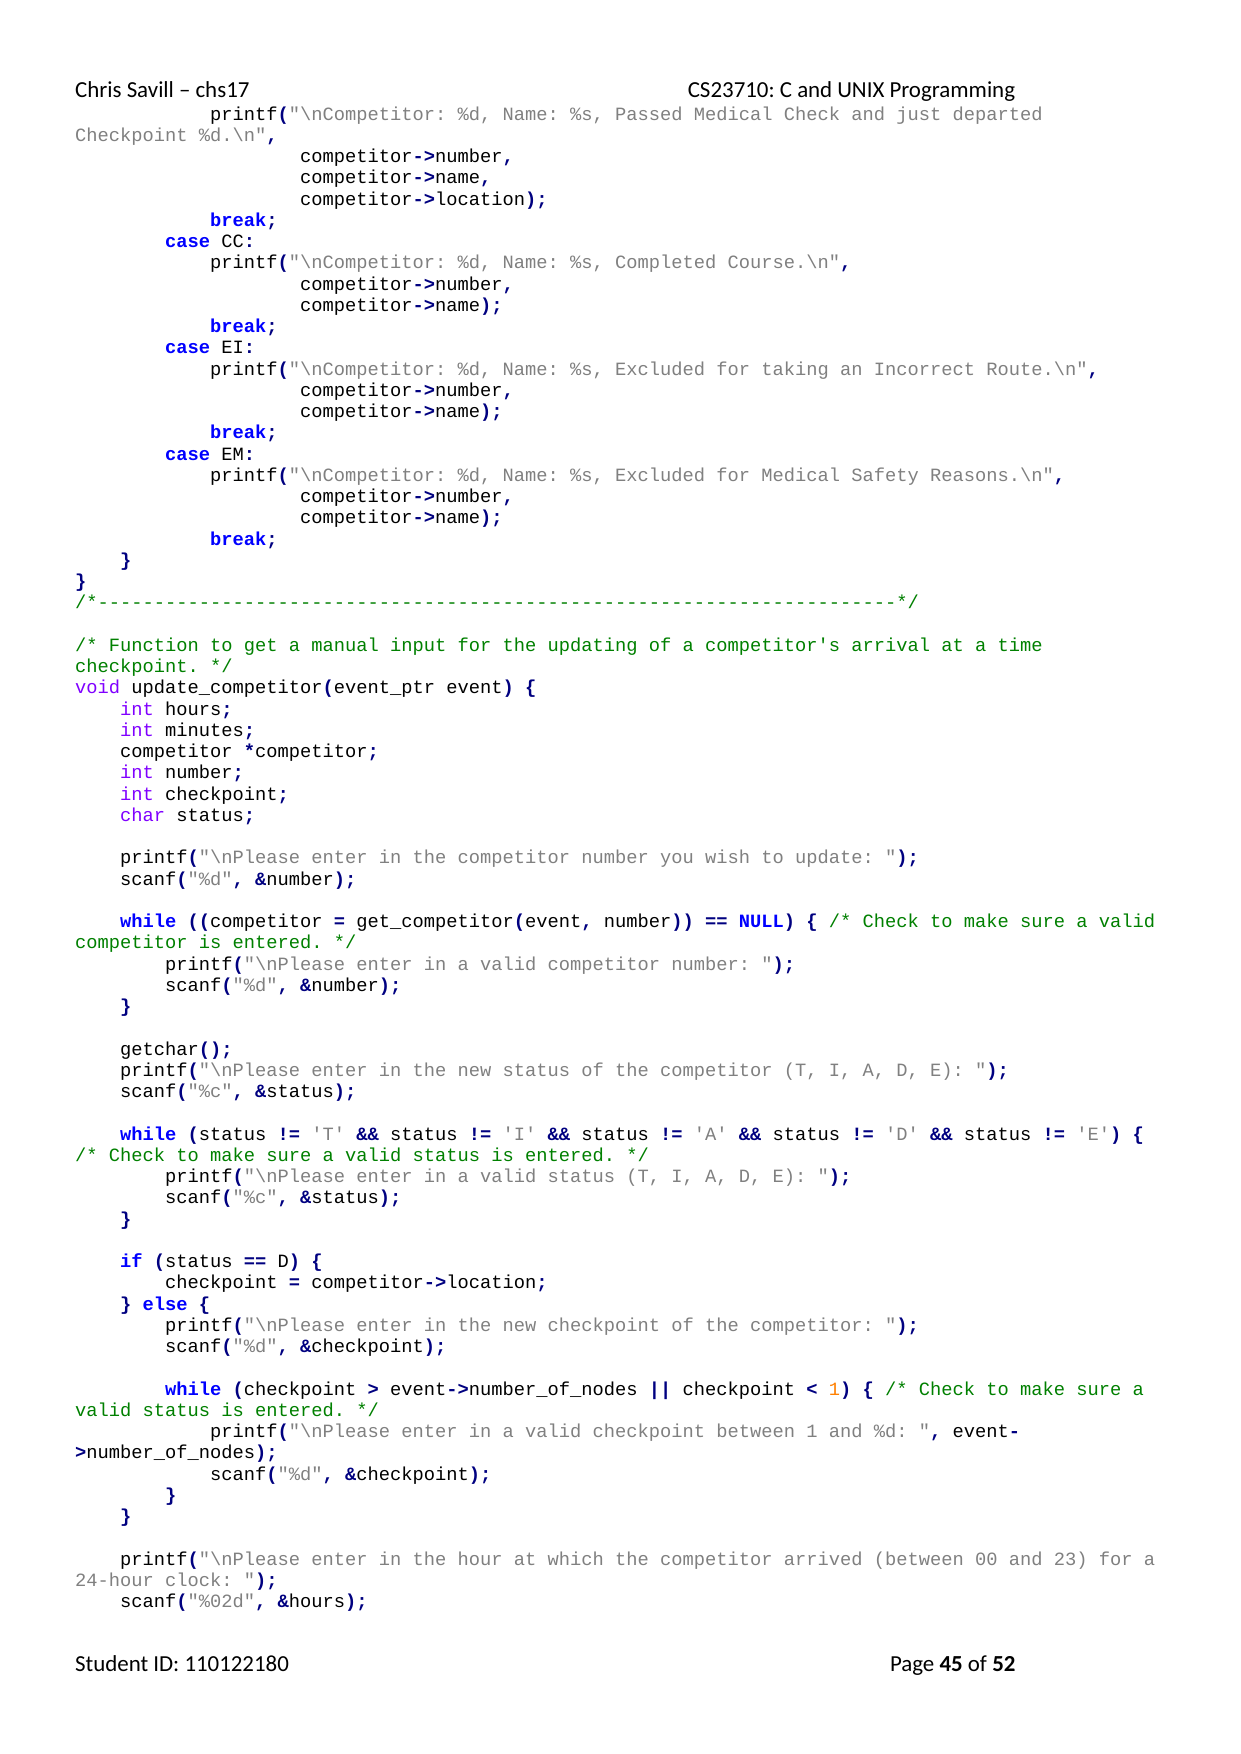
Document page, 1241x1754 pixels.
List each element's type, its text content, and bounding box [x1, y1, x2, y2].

text } [75, 997, 1165, 1018]
text checkpoint = competitor->location; [75, 1273, 1165, 1294]
text } [75, 551, 1165, 572]
text competitor->name); [75, 402, 1165, 423]
text break; [75, 529, 1165, 551]
text printf("\nPlease enter in the competitor number you wish to update: "); [75, 848, 1165, 869]
text int number; [75, 763, 1165, 784]
text scanf("%d", &number); [75, 976, 1165, 997]
text while (checkpoint > event->number_of_nodes || checkpoint < 1) { /* Check to make sure a valid status is entered. */ [75, 1379, 1165, 1422]
text char status; [75, 806, 1165, 827]
text printf("\nCompetitor: %d, Name: %s, Passed Medical Check and just departed Checkpoint %d.\n", [75, 104, 1165, 147]
text case CC: [75, 232, 1165, 253]
text competitor->name); [75, 296, 1165, 317]
text int checkpoint; [75, 784, 1165, 806]
text printf("\nPlease enter in a valid status (T, I, A, D, E): "); [75, 1167, 1165, 1188]
text competitor->name); [75, 508, 1165, 529]
text scanf("%d", &checkpoint); [75, 1464, 1165, 1486]
text /*-----------------------------------------------------------------------*/ [75, 593, 1165, 614]
text case EM: [75, 444, 1165, 466]
text competitor->location); [75, 189, 1165, 211]
text competitor *competitor; [75, 742, 1165, 763]
text } [75, 1209, 1165, 1231]
text } [75, 1486, 1165, 1507]
text } [75, 572, 1165, 593]
text scanf("%d", &checkpoint); [75, 1337, 1165, 1358]
text printf("\nPlease enter in the new checkpoint of the competitor: "); [75, 1316, 1165, 1337]
text competitor->number, [75, 381, 1165, 402]
text printf("\nCompetitor: %d, Name: %s, Excluded for Medical Safety Reasons.\n", [75, 466, 1165, 487]
text printf("\nPlease enter in the hour at which the competitor arrived (between 00 and 23) for a 24-hour clock: "); [75, 1549, 1165, 1592]
text competitor->number, [75, 147, 1165, 168]
text while ((competitor = get_competitor(event, number)) == NULL) { /* Check to make sure a valid competitor is entered. */ [75, 912, 1165, 954]
text scanf("%c", &status); [75, 1188, 1165, 1209]
text competitor->number, [75, 487, 1165, 508]
text getchar(); [75, 1039, 1165, 1061]
text void update_competitor(event_ptr event) { [75, 678, 1165, 699]
text while (status != 'T' && status != 'I' && status != 'A' && status != 'D' && status != 'E') { /* Check to make sure a valid status is entered. */ [75, 1124, 1165, 1167]
text printf("\nPlease enter in a valid competitor number: "); [75, 954, 1165, 976]
text competitor->number, [75, 274, 1165, 296]
text int hours; [75, 699, 1165, 721]
text scanf("%02d", &hours); [75, 1592, 1165, 1613]
text printf("\nPlease enter in the new status of the competitor (T, I, A, D, E): "); [75, 1061, 1165, 1082]
text } [75, 1507, 1165, 1528]
text scanf("%c", &status); [75, 1082, 1165, 1103]
text printf("\nPlease enter in a valid checkpoint between 1 and %d: ", event->number_of_nodes); [75, 1422, 1165, 1464]
text /* Function to get a manual input for the updating of a competitor's arrival at a time checkpoint. */ [75, 636, 1165, 678]
text break; [75, 317, 1165, 338]
text if (status == D) { [75, 1252, 1165, 1273]
text printf("\nCompetitor: %d, Name: %s, Completed Course.\n", [75, 253, 1165, 274]
text printf("\nCompetitor: %d, Name: %s, Excluded for taking an Incorrect Route.\n", [75, 359, 1165, 381]
text break; [75, 211, 1165, 232]
text scanf("%d", &number); [75, 869, 1165, 891]
text competitor->name, [75, 168, 1165, 189]
text break; [75, 423, 1165, 444]
text case EI: [75, 338, 1165, 359]
text } else { [75, 1294, 1165, 1316]
text int minutes; [75, 721, 1165, 742]
